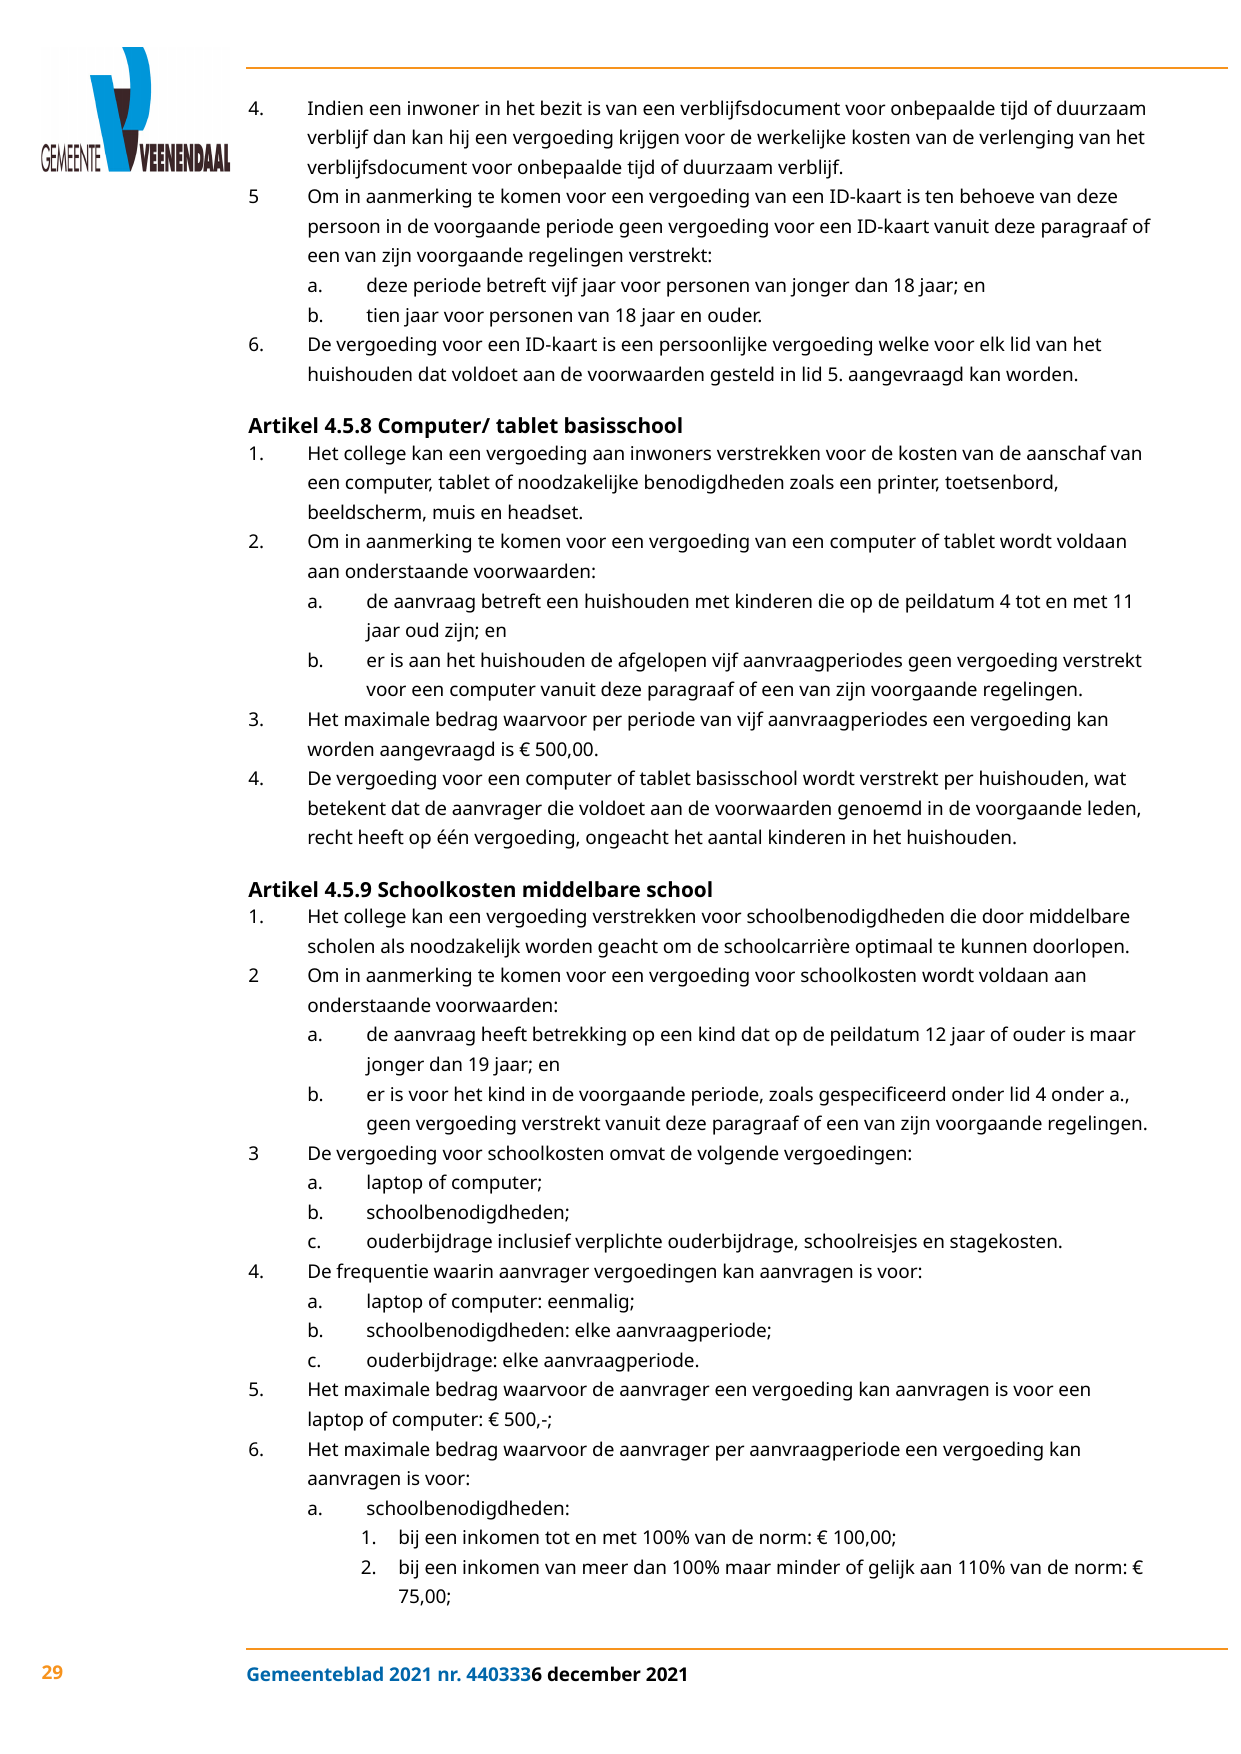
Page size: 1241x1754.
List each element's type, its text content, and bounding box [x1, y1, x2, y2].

list De vergoeding voor een computer of tablet basisschool wordt verstrekt per huishouden, wat betekent dat de aanvrager die voldoet aan de voorwaarden genoemd in de voorgaande leden, recht heeft op één vergoeding, ongeacht het aantal kinderen in het huishouden. [248, 765, 1152, 850]
list bij een inkomen tot en met 100% van de norm: € 100,00; [361, 1524, 1152, 1550]
list schoolbenodigdheden: elke aanvraagperiode; [307, 1317, 1152, 1343]
list Het maximale bedrag waarvoor de aanvrager een vergoeding kan aanvragen is voor een laptop of computer: € 500,-; [248, 1377, 1152, 1432]
list Om in aanmerking te komen voor een vergoeding van een computer of tablet wordt voldaan aan onderstaande voorwaarden: [248, 529, 1152, 584]
list De vergoeding voor een ID-kaart is een persoonlijke vergoeding welke voor elk lid van het huishouden dat voldoet aan de voorwaarden gesteld in lid 5. aangevraagd kan worden. [248, 331, 1152, 387]
list laptop of computer: eenmalig; [307, 1288, 1152, 1314]
text Artikel 4.5.9 Schoolkosten middelbare school [248, 875, 1152, 903]
list de aanvraag heeft betrekking op een kind dat op de peildatum 12 jaar of ouder is maar jonger dan 19 jaar; en [307, 1022, 1152, 1077]
list de aanvraag betreft een huishouden met kinderen die op de peildatum 4 tot en met 11 jaar oud zijn; en [307, 588, 1152, 643]
list laptop of computer; [307, 1169, 1152, 1195]
list bij een inkomen van meer dan 100% maar minder of gelijk aan 110% van de norm: € 75,00; [361, 1554, 1152, 1609]
list Het college kan een vergoeding aan inwoners verstrekken voor de kosten van de aanschaf van een computer, tablet of noodzakelijke benodigdheden zoals een printer, toetsenbord, beeldscherm, muis en headset. [248, 440, 1152, 525]
picture [123, 47, 231, 172]
list schoolbenodigdheden: [307, 1495, 1152, 1521]
list deze periode betreft vijf jaar voor personen van jonger dan 18 jaar; en [307, 272, 1152, 298]
list schoolbenodigdheden; [307, 1199, 1152, 1225]
list Om in aanmerking te komen voor een vergoeding van een ID-kaart is ten behoeve van deze persoon in de voorgaande periode geen vergoeding voor een ID-kaart vanuit deze paragraaf of een van zijn voorgaande regelingen verstrekt: [248, 183, 1152, 268]
list er is aan het huishouden de afgelopen vijf aanvraagperiodes geen vergoeding verstrekt voor een computer vanuit deze paragraaf of een van zijn voorgaande regelingen. [307, 647, 1152, 702]
list De frequentie waarin aanvrager vergoedingen kan aanvragen is voor: [248, 1258, 1152, 1284]
list ouderbijdrage inclusief verplichte ouderbijdrage, schoolreisjes en stagekosten. [307, 1229, 1152, 1254]
list Indien een inwoner in het bezit is van een verblijfsdocument voor onbepaalde tijd of duurzaam verblijf dan kan hij een vergoeding krijgen voor de werkelijke kosten van de verlenging van het verblijfsdocument voor onbepaalde tijd of duurzaam verblijf. [248, 95, 1152, 180]
list er is voor het kind in de voorgaande periode, zoals gespecificeerd onder lid 4 onder a., geen vergoeding verstrekt vanuit deze paragraaf of een van zijn voorgaande regelingen. [307, 1081, 1152, 1136]
list ouderbijdrage: elke aanvraagperiode. [307, 1347, 1152, 1373]
list De vergoeding voor schoolkosten omvat de volgende vergoedingen: [248, 1140, 1152, 1166]
picture [41, 47, 130, 172]
text Artikel 4.5.8 Computer/ tablet basisschool [248, 411, 1152, 440]
list Het college kan een vergoeding verstrekken voor schoolbenodigdheden die door middelbare scholen als noodzakelijk worden geacht om de schoolcarrière optimaal te kunnen doorlopen. [248, 903, 1152, 959]
list Het maximale bedrag waarvoor per periode van vijf aanvraagperiodes een vergoeding kan worden aangevraagd is € 500,00. [248, 706, 1152, 761]
list Om in aanmerking te komen voor een vergoeding voor schoolkosten wordt voldaan aan onderstaande voorwaarden: [248, 962, 1152, 1018]
list tien jaar voor personen van 18 jaar en ouder. [307, 302, 1152, 328]
list Het maximale bedrag waarvoor de aanvrager per aanvraagperiode een vergoeding kan aanvragen is voor: [248, 1436, 1152, 1491]
